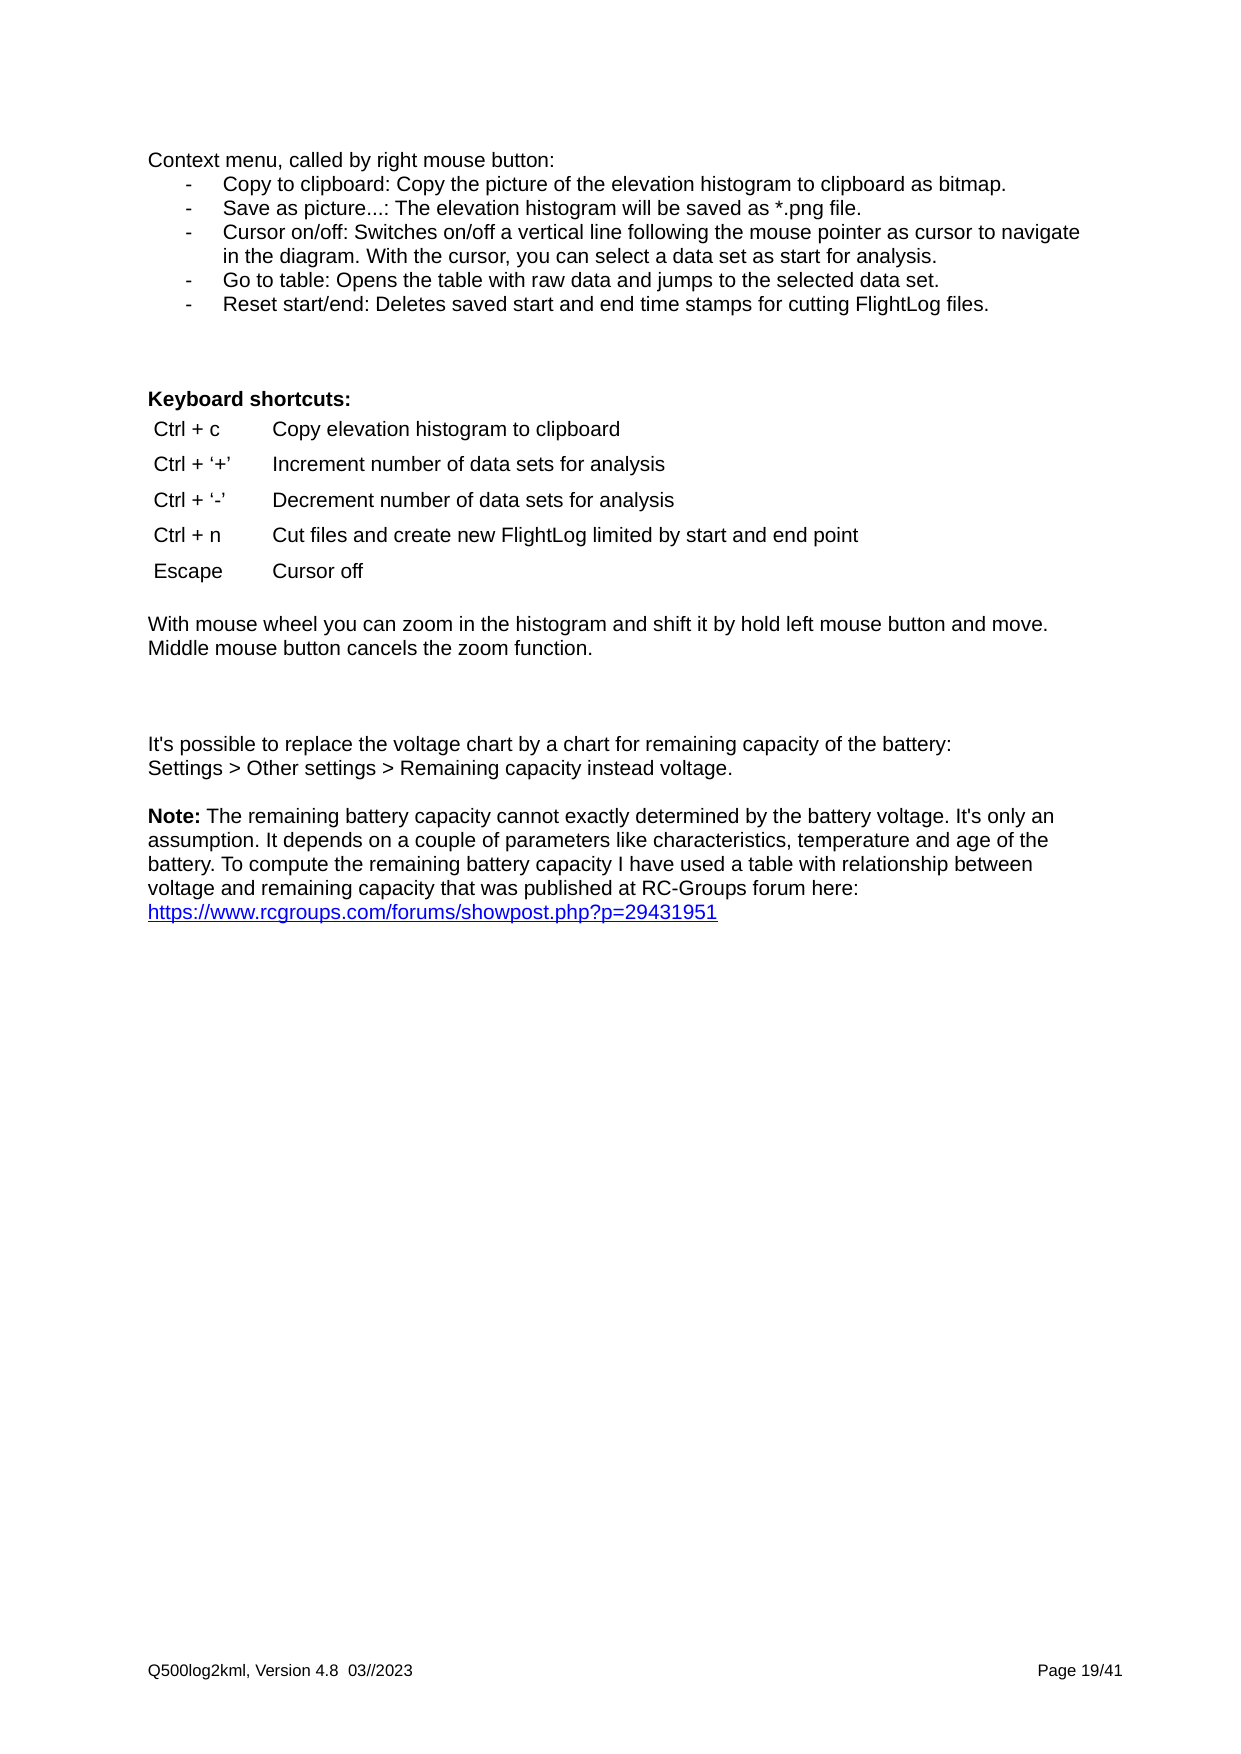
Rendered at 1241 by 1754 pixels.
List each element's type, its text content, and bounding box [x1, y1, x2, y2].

table_cell Ctrl + ‘-’ [148, 482, 266, 517]
table_cell Cursor off [266, 553, 1093, 588]
text Context menu, called by right mouse button: [148, 148, 1093, 172]
table_cell Cut files and create new FlightLog limited by start and end point [266, 518, 1093, 553]
table_cell Escape [148, 553, 266, 588]
list Go to table: Opens the table with raw data and jumps to the selected data set. [185, 267, 1093, 291]
text Note: The remaining battery capacity cannot exactly determined by the battery voltage. It's only an assumption. It depends on a couple of parameters like characteristics, temperature and age of the battery. To compute the remaining battery capacity I have used a table with relationship between voltage and remaining capacity that was published at RC-Groups forum here: https://www.rcgroups.com/forums/showpost.php?p=29431951 [148, 804, 1093, 924]
table_header Ctrl + c [148, 411, 266, 447]
list Cursor on/off: Switches on/off a vertical line following the mouse pointer as cursor to navigate in the diagram. With the cursor, you can select a data set as start for analysis. [185, 219, 1093, 267]
list Copy to clipboard: Copy the picture of the elevation histogram to clipboard as bitmap. [185, 172, 1093, 196]
text It's possible to replace the voltage chart by a chart for remaining capacity of the battery: [148, 732, 1093, 756]
table_cell Ctrl + ‘+’ [148, 447, 266, 482]
list Reset start/end: Deletes saved start and end time stamps for cutting FlightLog files. [185, 291, 1093, 315]
list Save as picture...: The elevation histogram will be saved as *.png file. [185, 196, 1093, 219]
table_cell Increment number of data sets for analysis [266, 447, 1093, 482]
text Settings > Other settings > Remaining capacity instead voltage. [148, 756, 1093, 780]
table_header Copy elevation histogram to clipboard [266, 411, 1093, 447]
text With mouse wheel you can zoom in the histogram and shift it by hold left mouse button and move. Middle mouse button cancels the zoom function. [148, 612, 1093, 660]
table_cell Decrement number of data sets for analysis [266, 482, 1093, 517]
table_cell Ctrl + n [148, 518, 266, 553]
text Keyboard shortcuts: [148, 387, 1093, 411]
